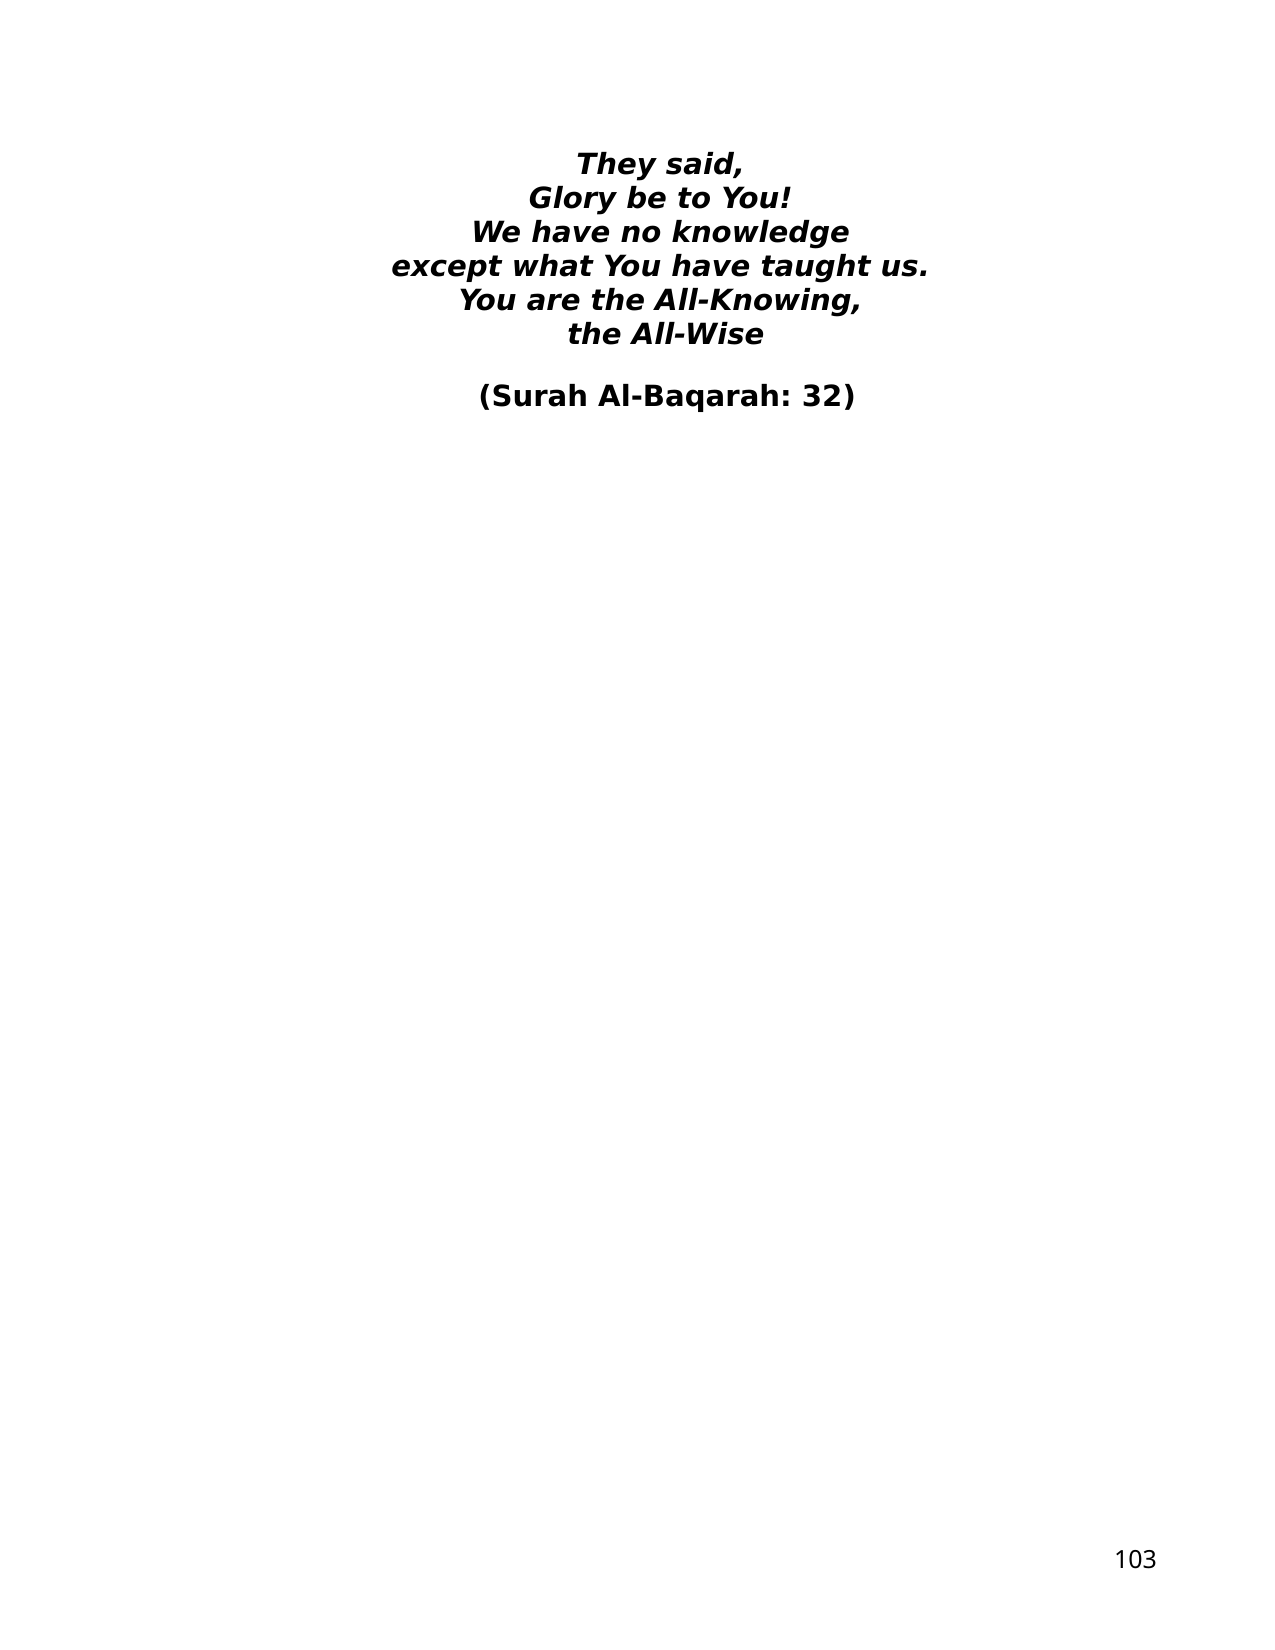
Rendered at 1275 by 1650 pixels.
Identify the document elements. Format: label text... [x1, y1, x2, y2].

text They said, Glory be to You! We have no knowledge except what You have taught us. You are the All-Knowing, the All-Wise [236, 148, 1098, 351]
text (Surah Al-Baqarah: 32) [236, 379, 1098, 413]
